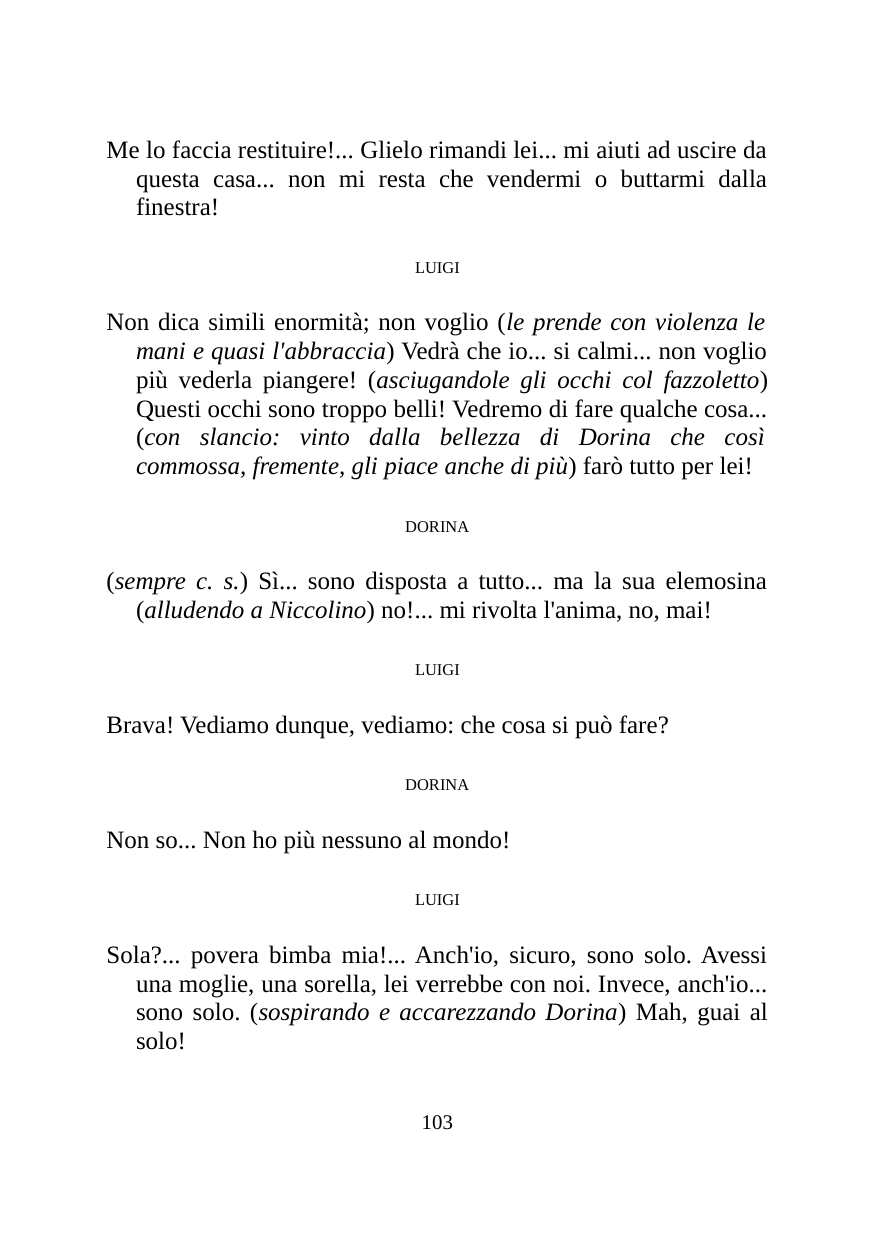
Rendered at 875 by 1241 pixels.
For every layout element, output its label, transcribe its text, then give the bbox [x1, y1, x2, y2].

text Me lo faccia restituire!... Glielo rimandi lei... mi aiuti ad uscire da questa casa... non mi resta che vendermi o buttarmi dalla finestra! [106, 135, 768, 221]
text (sempre c. s.) Sì... sono disposta a tutto... ma la sua elemosina (alludendo a Niccolino) no!... mi rivolta l'anima, no, mai! [106, 566, 768, 624]
text dorina [106, 509, 768, 537]
text dorina [106, 767, 768, 796]
text Non dica simili enormità; non voglio (le prende con violenza le mani e quasi l'abbraccia) Vedrà che io... si calmi... non voglio più vederla piangere! (asciugandole gli occhi col fazzoletto) Questi occhi sono troppo belli! Vedremo di fare qualche cosa... (con slancio: vinto dalla bellezza di Dorina che così commossa, fremente, gli piace anche di più) farò tutto per lei! [106, 307, 768, 480]
text Sola?... povera bimba mia!... Anch'io, sicuro, sono solo. Avessi una moglie, una sorella, lei verrebbe con noi. Invece, anch'io... sono solo. (sospirando e accarezzando Dorina) Mah, guai al solo! [106, 940, 768, 1055]
text luigi [106, 652, 768, 681]
text Non so... Non ho più nessuno al mondo! [106, 825, 768, 854]
text luigi [106, 882, 768, 911]
text luigi [106, 250, 768, 279]
text Brava! Vediamo dunque, vediamo: che cosa si può fare? [106, 710, 768, 739]
